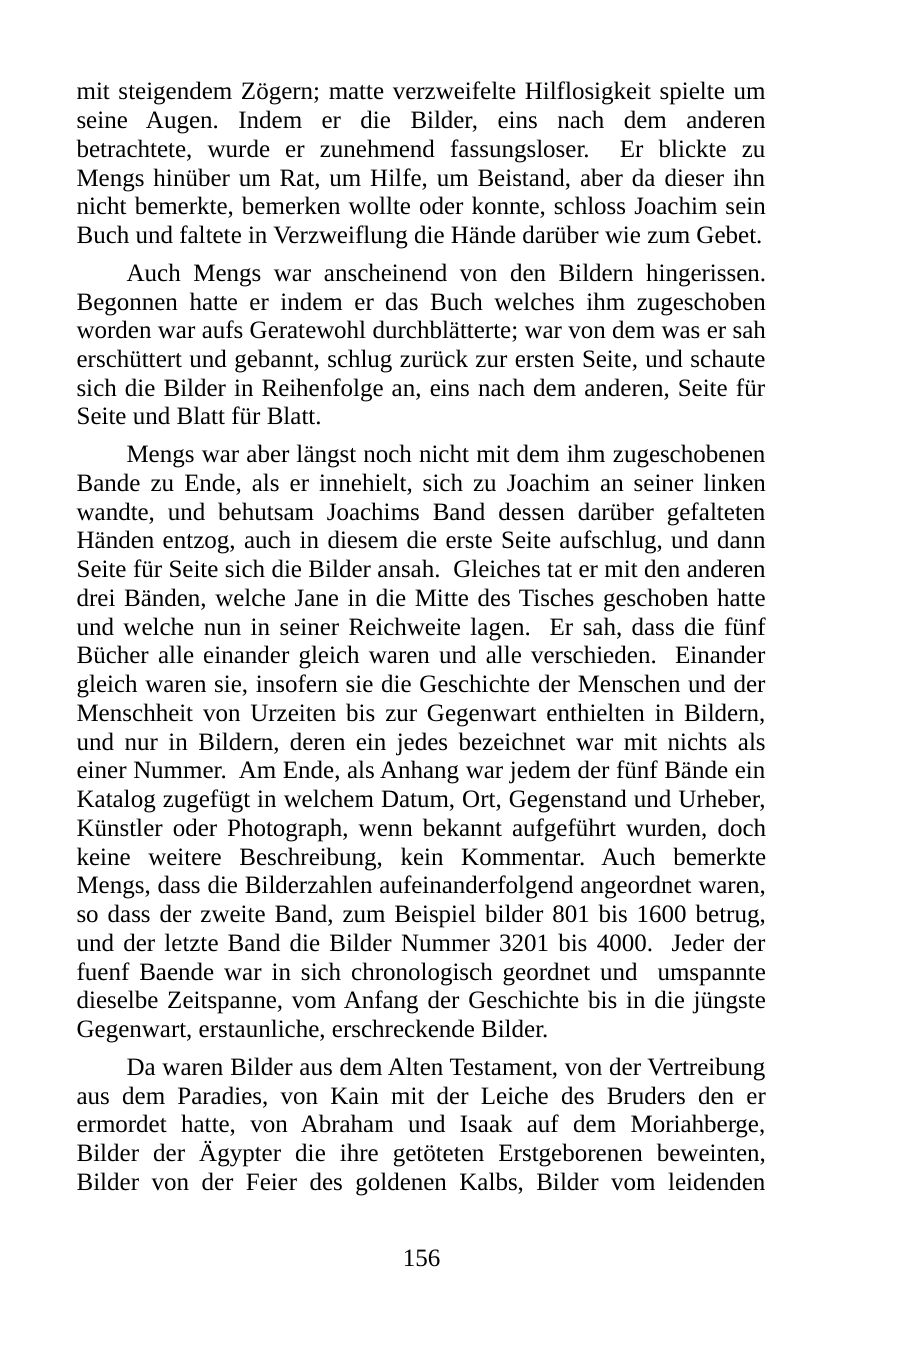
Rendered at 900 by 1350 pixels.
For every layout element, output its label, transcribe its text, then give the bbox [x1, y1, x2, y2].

text Mengs war aber längst noch nicht mit dem ihm zugeschobenen Bande zu Ende, als er innehielt, sich zu Joachim an seiner linken wandte, und behutsam Joachims Band dessen darüber gefalteten Händen entzog, auch in diesem die erste Seite aufschlug, und dann Seite für Seite sich die Bilder ansah. Gleiches tat er mit den anderen drei Bänden, welche Jane in die Mitte des Tisches geschoben hatte und welche nun in seiner Reichweite lagen. Er sah, dass die fünf Bücher alle einander gleich waren und alle verschieden. Einander gleich waren sie, insofern sie die Geschichte der Menschen und der Menschheit von Urzeiten bis zur Gegenwart enthielten in Bildern, und nur in Bildern, deren ein jedes bezeichnet war mit nichts als einer Nummer. Am Ende, als Anhang war jedem der fünf Bände ein Katalog zugefügt in welchem Datum, Ort, Gegenstand und Urheber, Künstler oder Photograph, wenn bekannt aufgeführt wurden, doch keine weitere Beschreibung, kein Kommentar. Auch bemerkte Mengs, dass die Bilderzahlen aufeinanderfolgend angeordnet waren, so dass der zweite Band, zum Beispiel bilder 801 bis 1600 betrug, und der letzte Band die Bilder Nummer 3201 bis 4000. Jeder der fuenf Baende war in sich chronologisch geordnet und umspannte dieselbe Zeitspanne, vom Anfang der Geschichte bis in die jüngste Gegenwart, erstaunliche, erschreckende Bilder. [76, 439, 766, 1043]
text Da waren Bilder aus dem Alten Testament, von der Vertreibung aus dem Paradies, von Kain mit der Leiche des Bruders den er ermordet hatte, von Abraham und Isaak auf dem Moriahberge, Bilder der Ägypter die ihre getöteten Erstgeborenen beweinten, Bilder von der Feier des goldenen Kalbs, Bilder vom leidenden [76, 1052, 766, 1196]
text Auch Mengs war anscheinend von den Bildern hingerissen. Begonnen hatte er indem er das Buch welches ihm zugeschoben worden war aufs Geratewohl durchblätterte; war von dem was er sah erschüttert und gebannt, schlug zurück zur ersten Seite, und schaute sich die Bilder in Reihenfolge an, eins nach dem anderen, Seite für Seite und Blatt für Blatt. [76, 258, 766, 430]
text mit steigendem Zögern; matte verzweifelte Hilflosigkeit spielte um seine Augen. Indem er die Bilder, eins nach dem anderen betrachtete, wurde er zunehmend fassungsloser. Er blickte zu Mengs hinüber um Rat, um Hilfe, um Beistand, aber da dieser ihn nicht bemerkte, bemerken wollte oder konnte, schloss Joachim sein Buch und faltete in Verzweiflung die Hände darüber wie zum Gebet. [76, 76, 766, 249]
